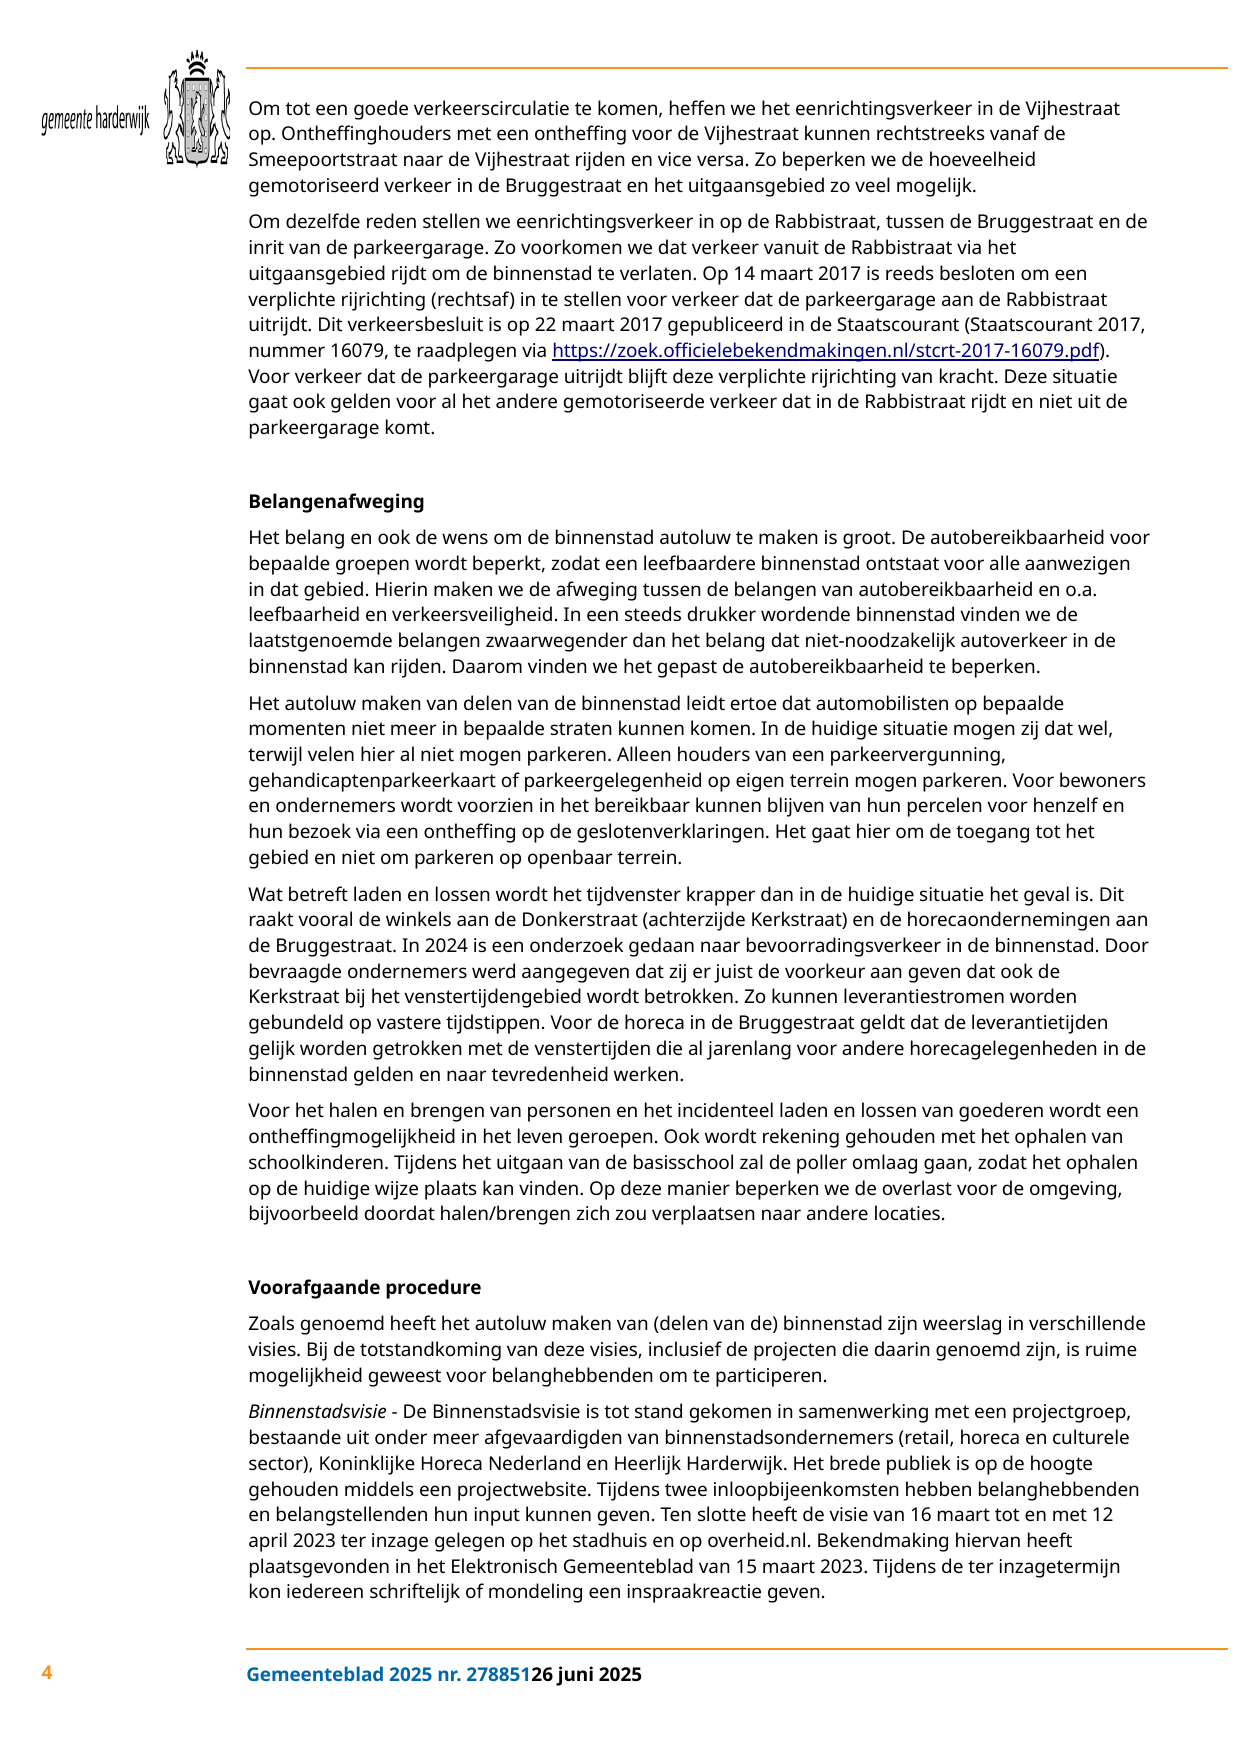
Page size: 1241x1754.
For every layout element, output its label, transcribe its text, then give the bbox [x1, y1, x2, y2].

text Om dezelfde reden stellen we eenrichtingsverkeer in op de Rabbistraat, tussen de Bruggestraat en de inrit van de parkeergarage. Zo voorkomen we dat verkeer vanuit de Rabbistraat via het uitgaansgebied rijdt om de binnenstad te verlaten. Op 14 maart 2017 is reeds besloten om een verplichte rijrichting (rechtsaf) in te stellen voor verkeer dat de parkeergarage aan de Rabbistraat uitrijdt. Dit verkeersbesluit is op 22 maart 2017 gepubliceerd in de Staatscourant (Staatscourant 2017, nummer 16079, te raadplegen via https://zoek.officielebekendmakingen.nl/stcrt-2017-16079.pdf). Voor verkeer dat de parkeergarage uitrijdt blijft deze verplichte rijrichting van kracht. Deze situatie gaat ook gelden voor al het andere gemotoriseerde verkeer dat in de Rabbistraat rijdt en niet uit de parkeergarage komt. [248, 209, 1152, 440]
text Het autoluw maken van delen van de binnenstad leidt ertoe dat automobilisten op bepaalde momenten niet meer in bepaalde straten kunnen komen. In de huidige situatie mogen zij dat wel, terwijl velen hier al niet mogen parkeren. Alleen houders van een parkeervergunning, gehandicaptenparkeerkaart of parkeergelegenheid op eigen terrein mogen parkeren. Voor bewoners en ondernemers wordt voorzien in het bereikbaar kunnen blijven van hun percelen voor henzelf en hun bezoek via een ontheffing op de geslotenverklaringen. Het gaat hier om de toegang tot het gebied en niet om parkeren op openbaar terrein. [248, 690, 1152, 870]
text Zoals genoemd heeft het autoluw maken van (delen van de) binnenstad zijn weerslag in verschillende visies. Bij de totstandkoming van deze visies, inclusief de projecten die daarin genoemd zijn, is ruime mogelijkheid geweest voor belanghebbenden om te participeren. [248, 1311, 1152, 1388]
text Voor het halen en brengen van personen en het incidenteel laden en lossen van goederen wordt een ontheffingmogelijkheid in het leven geroepen. Ook wordt rekening gehouden met het ophalen van schoolkinderen. Tijdens het uitgaan van de basisschool zal de poller omlaag gaan, zodat het ophalen op de huidige wijze plaats kan vinden. Op deze manier beperken we de overlast voor de omgeving, bijvoorbeeld doordat halen/brengen zich zou verplaatsen naar andere locaties. [248, 1098, 1152, 1226]
text Belangenafweging [248, 488, 1152, 513]
picture [41, 47, 231, 172]
text Voorafgaande procedure [248, 1274, 1152, 1299]
text Wat betreft laden en lossen wordt het tijdvenster krapper dan in de huidige situatie het geval is. Dit raakt vooral de winkels aan de Donkerstraat (achterzijde Kerkstraat) en de horecaondernemingen aan de Bruggestraat. In 2024 is een onderzoek gedaan naar bevoorradingsverkeer in de binnenstad. Door bevraagde ondernemers werd aangegeven dat zij er juist de voorkeur aan geven dat ook de Kerkstraat bij het venstertijdengebied wordt betrokken. Zo kunnen leverantiestromen worden gebundeld op vastere tijdstippen. Voor de horeca in de Bruggestraat geldt dat de leverantietijden gelijk worden getrokken met de venstertijden die al jarenlang voor andere horecagelegenheden in de binnenstad gelden en naar tevredenheid werken. [248, 881, 1152, 1087]
text Om tot een goede verkeerscirculatie te komen, heffen we het eenrichtingsverkeer in de Vijhestraat op. Ontheffinghouders met een ontheffing voor de Vijhestraat kunnen rechtstreeks vanaf de Smeepoortstraat naar de Vijhestraat rijden en vice versa. Zo beperken we de hoeveelheid gemotoriseerd verkeer in de Bruggestraat en het uitgaansgebied zo veel mogelijk. [248, 95, 1152, 198]
text Het belang en ook de wens om de binnenstad autoluw te maken is groot. De autobereikbaarheid voor bepaalde groepen wordt beperkt, zodat een leefbaardere binnenstad ontstaat voor alle aanwezigen in dat gebied. Hierin maken we de afweging tussen de belangen van autobereikbaarheid en o.a. leefbaarheid en verkeersveiligheid. In een steeds drukker wordende binnenstad vinden we de laatstgenoemde belangen zwaarwegender dan het belang dat niet-noodzakelijk autoverkeer in de binnenstad kan rijden. Daarom vinden we het gepast de autobereikbaarheid te beperken. [248, 524, 1152, 679]
text Binnenstadsvisie - De Binnenstadsvisie is tot stand gekomen in samenwerking met een projectgroep, bestaande uit onder meer afgevaardigden van binnenstadsondernemers (retail, horeca en culturele sector), Koninklijke Horeca Nederland en Heerlijk Harderwijk. Het brede publiek is op de hoogte gehouden middels een projectwebsite. Tijdens twee inloopbijeenkomsten hebben belanghebbenden en belangstellenden hun input kunnen geven. Ten slotte heeft de visie van 16 maart tot en met 12 april 2023 ter inzage gelegen op het stadhuis en op overheid.nl. Bekendmaking hiervan heeft plaatsgevonden in het Elektronisch Gemeenteblad van 15 maart 2023. Tijdens de ter inzagetermijn kon iedereen schriftelijk of mondeling een inspraakreactie geven. [248, 1399, 1152, 1604]
